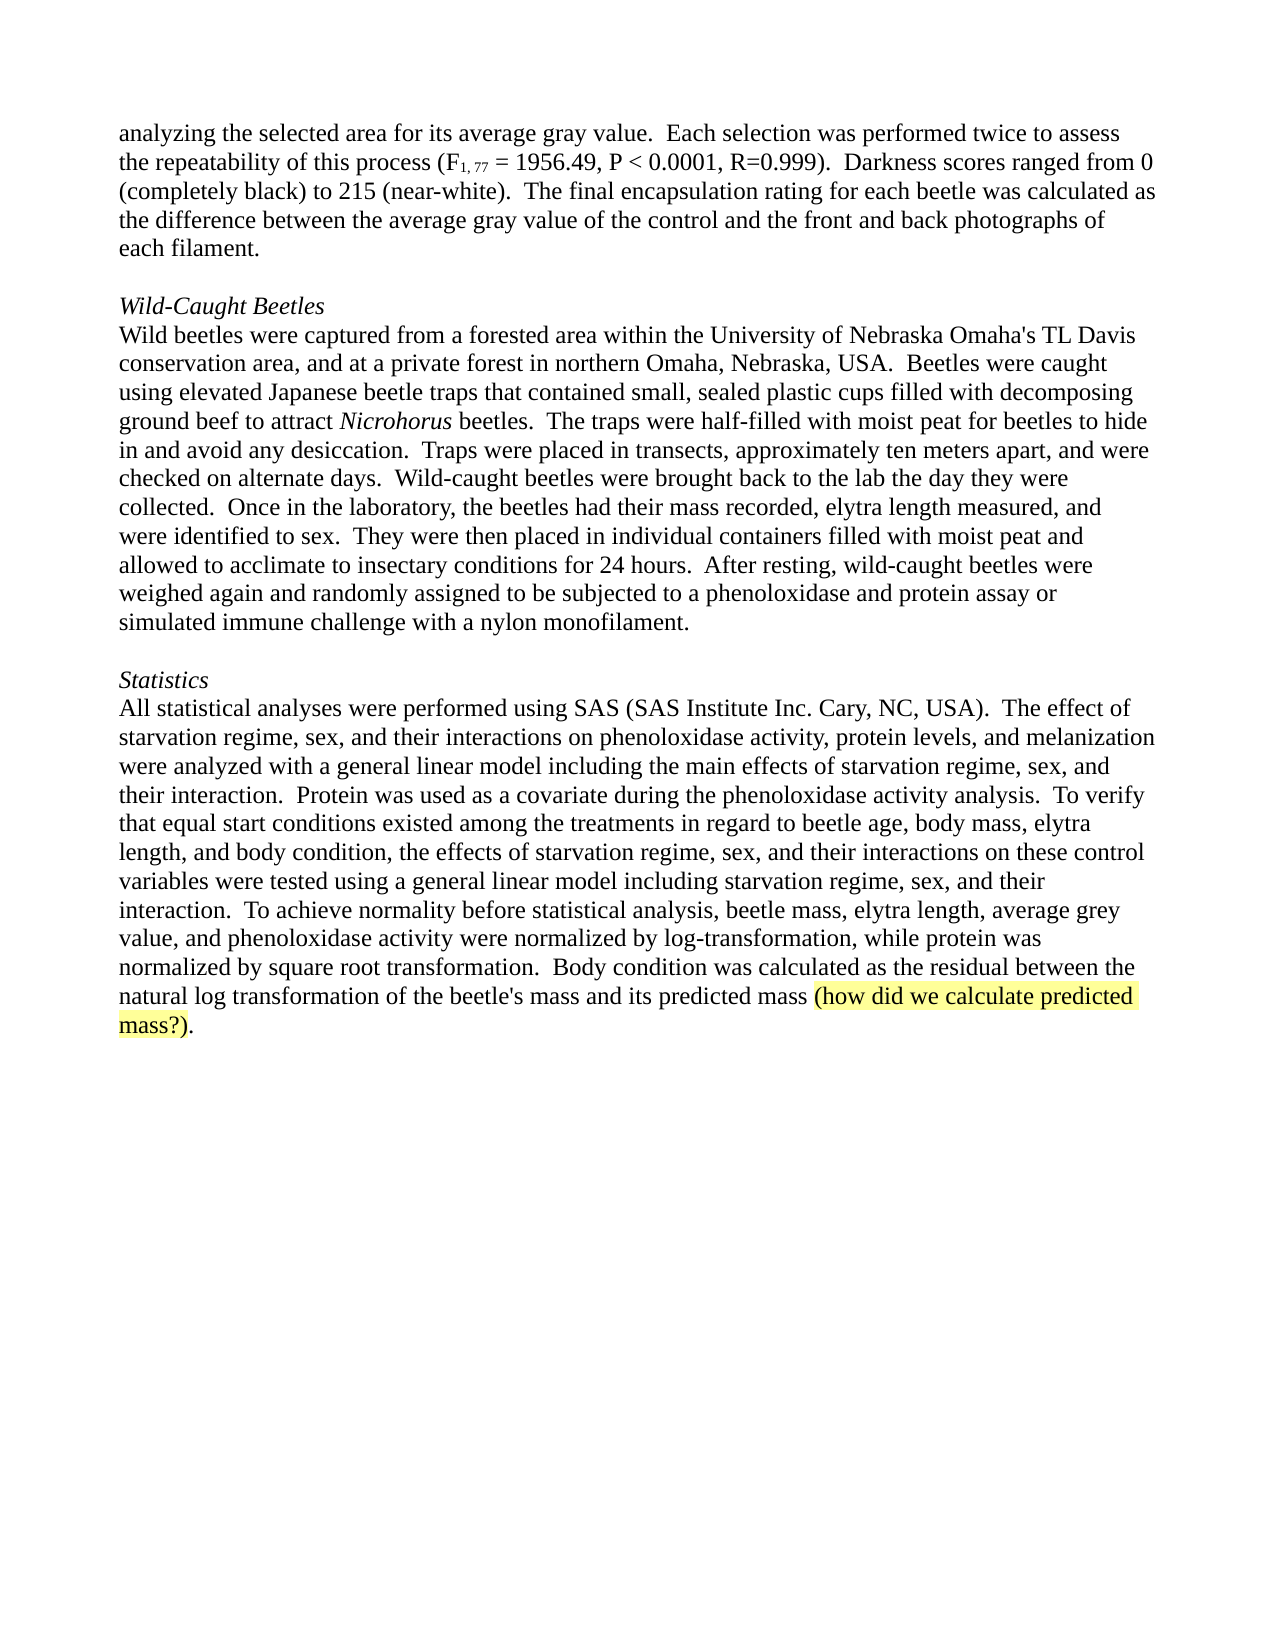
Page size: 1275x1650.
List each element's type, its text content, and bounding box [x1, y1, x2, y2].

text Wild beetles were captured from a forested area within the University of Nebraska Omaha's TL Davis conservation area, and at a private forest in northern Omaha, Nebraska, USA. Beetles were caught using elevated Japanese beetle traps that contained small, sealed plastic cups filled with decomposing ground beef to attract Nicrohorus beetles. The traps were half-filled with moist peat for beetles to hide in and avoid any desiccation. Traps were placed in transects, approximately ten meters apart, and were checked on alternate days. Wild-caught beetles were brought back to the lab the day they were collected. Once in the laboratory, the beetles had their mass recorded, elytra length measured, and were identified to sex. They were then placed in individual containers filled with moist peat and allowed to acclimate to insectary conditions for 24 hours. After resting, wild-caught beetles were weighed again and randomly assigned to be subjected to a phenoloxidase and protein assay or simulated immune challenge with a nylon monofilament. [118, 320, 1156, 636]
text All statistical analyses were performed using SAS (SAS Institute Inc. Cary, NC, USA). The effect of starvation regime, sex, and their interactions on phenoloxidase activity, protein levels, and melanization were analyzed with a general linear model including the main effects of starvation regime, sex, and their interaction. Protein was used as a covariate during the phenoloxidase activity analysis. To verify that equal start conditions existed among the treatments in regard to beetle age, body mass, elytra length, and body condition, the effects of starvation regime, sex, and their interactions on these control variables were tested using a general linear model including starvation regime, sex, and their interaction. To achieve normality before statistical analysis, beetle mass, elytra length, average grey value, and phenoloxidase activity were normalized by log-transformation, while protein was normalized by square root transformation. Body condition was calculated as the residual between the natural log transformation of the beetle's mass and its predicted mass (how did we calculate predicted mass?). [118, 693, 1156, 1038]
text Statistics [118, 665, 1156, 693]
text Wild-Caught Beetles [118, 291, 1156, 320]
text analyzing the selected area for its average gray value. Each selection was performed twice to assess the repeatability of this process (F1, 77 = 1956.49, P < 0.0001, R=0.999). Darkness scores ranged from 0 (completely black) to 215 (near-white). The final encapsulation rating for each beetle was calculated as the difference between the average gray value of the control and the front and back photographs of each filament. [118, 118, 1156, 262]
